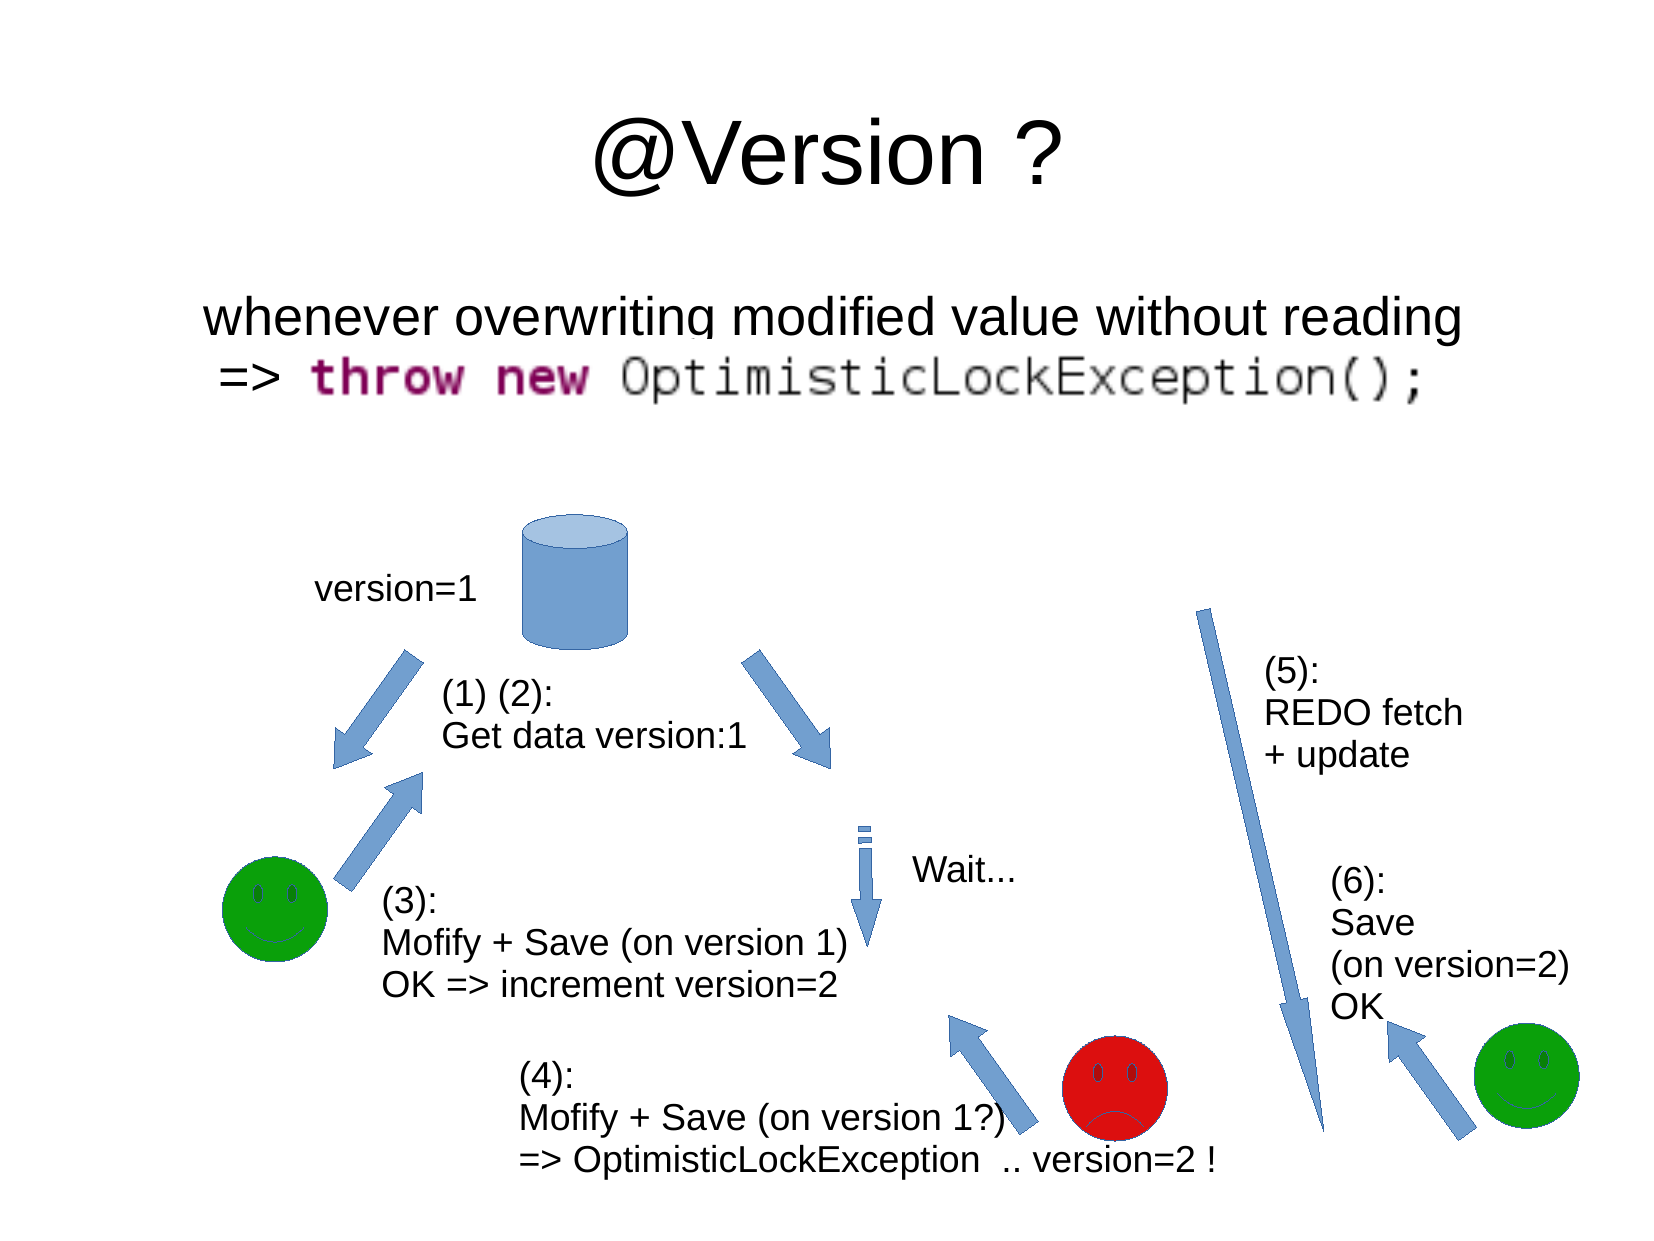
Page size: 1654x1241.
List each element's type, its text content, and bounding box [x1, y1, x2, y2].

text_box [333, 649, 424, 769]
picture [297, 339, 1437, 427]
text_box Optional for debug (see next) [522, 514, 628, 549]
text_box [1388, 1036, 1477, 1141]
text_box [858, 826, 871, 832]
text_box [948, 1015, 988, 1047]
text_box [222, 856, 328, 962]
text_box [858, 837, 872, 844]
text_box version=1 [299, 559, 493, 617]
text_box (1) (2): Get data version:1 [426, 665, 763, 764]
text_box (3): Mofify + Save (on version 1) OK => increment version=2 [366, 871, 863, 1013]
text_box (4): Mofify + Save (on version 1?) => OptimisticLockException .. version=2 ! [503, 1047, 1232, 1189]
text_box [333, 772, 423, 892]
text_box [522, 533, 628, 650]
text_box Wait... [897, 840, 1033, 898]
text_box [851, 848, 882, 947]
text_box whenever overwriting modified value without reading => [189, 278, 1495, 415]
text_box (6): Save (on version=2) OK [1315, 852, 1586, 1036]
text_box [1196, 608, 1324, 1132]
title @Version ? [82, 49, 1571, 257]
text_box [1474, 1036, 1580, 1129]
text_box [1062, 1035, 1168, 1142]
text_box (5): REDO fetch + update [1249, 642, 1490, 784]
text_box [741, 649, 831, 769]
